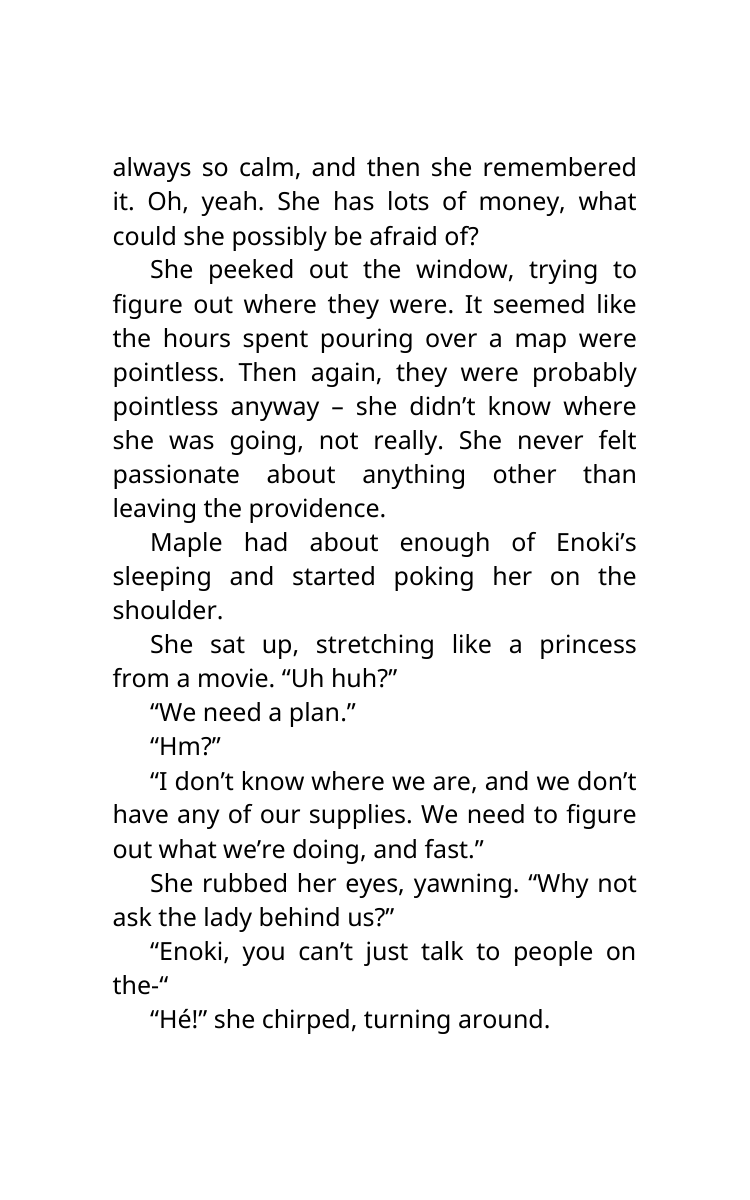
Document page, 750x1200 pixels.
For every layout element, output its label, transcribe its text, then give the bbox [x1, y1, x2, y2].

text “Hm?” [112, 729, 637, 763]
text “We need a plan.” [112, 695, 637, 729]
text Maple had about enough of Enoki’s sleeping and started poking her on the shoulder. [112, 525, 637, 627]
text She rubbed her eyes, yawning. “Why not ask the lady behind us?” [112, 865, 637, 933]
text She peeked out the window, trying to figure out where they were. It seemed like the hours spent pouring over a map were pointless. Then again, they were probably pointless anyway – she didn’t know where she was going, not really. She never felt passionate about anything other than leaving the providence. [112, 252, 637, 525]
text “Enoki, you can’t just talk to people on the-“ [112, 933, 637, 1002]
text always so calm, and then she remembered it. Oh, yeah. She has lots of money, what could she possibly be afraid of? [112, 150, 637, 252]
text “I don’t know where we are, and we don’t have any of our supplies. We need to figure out what we’re doing, and fast.” [112, 763, 637, 865]
text “Hé!” she chirped, turning around. [112, 1002, 637, 1036]
text She sat up, stretching like a princess from a movie. “Uh huh?” [112, 627, 637, 695]
